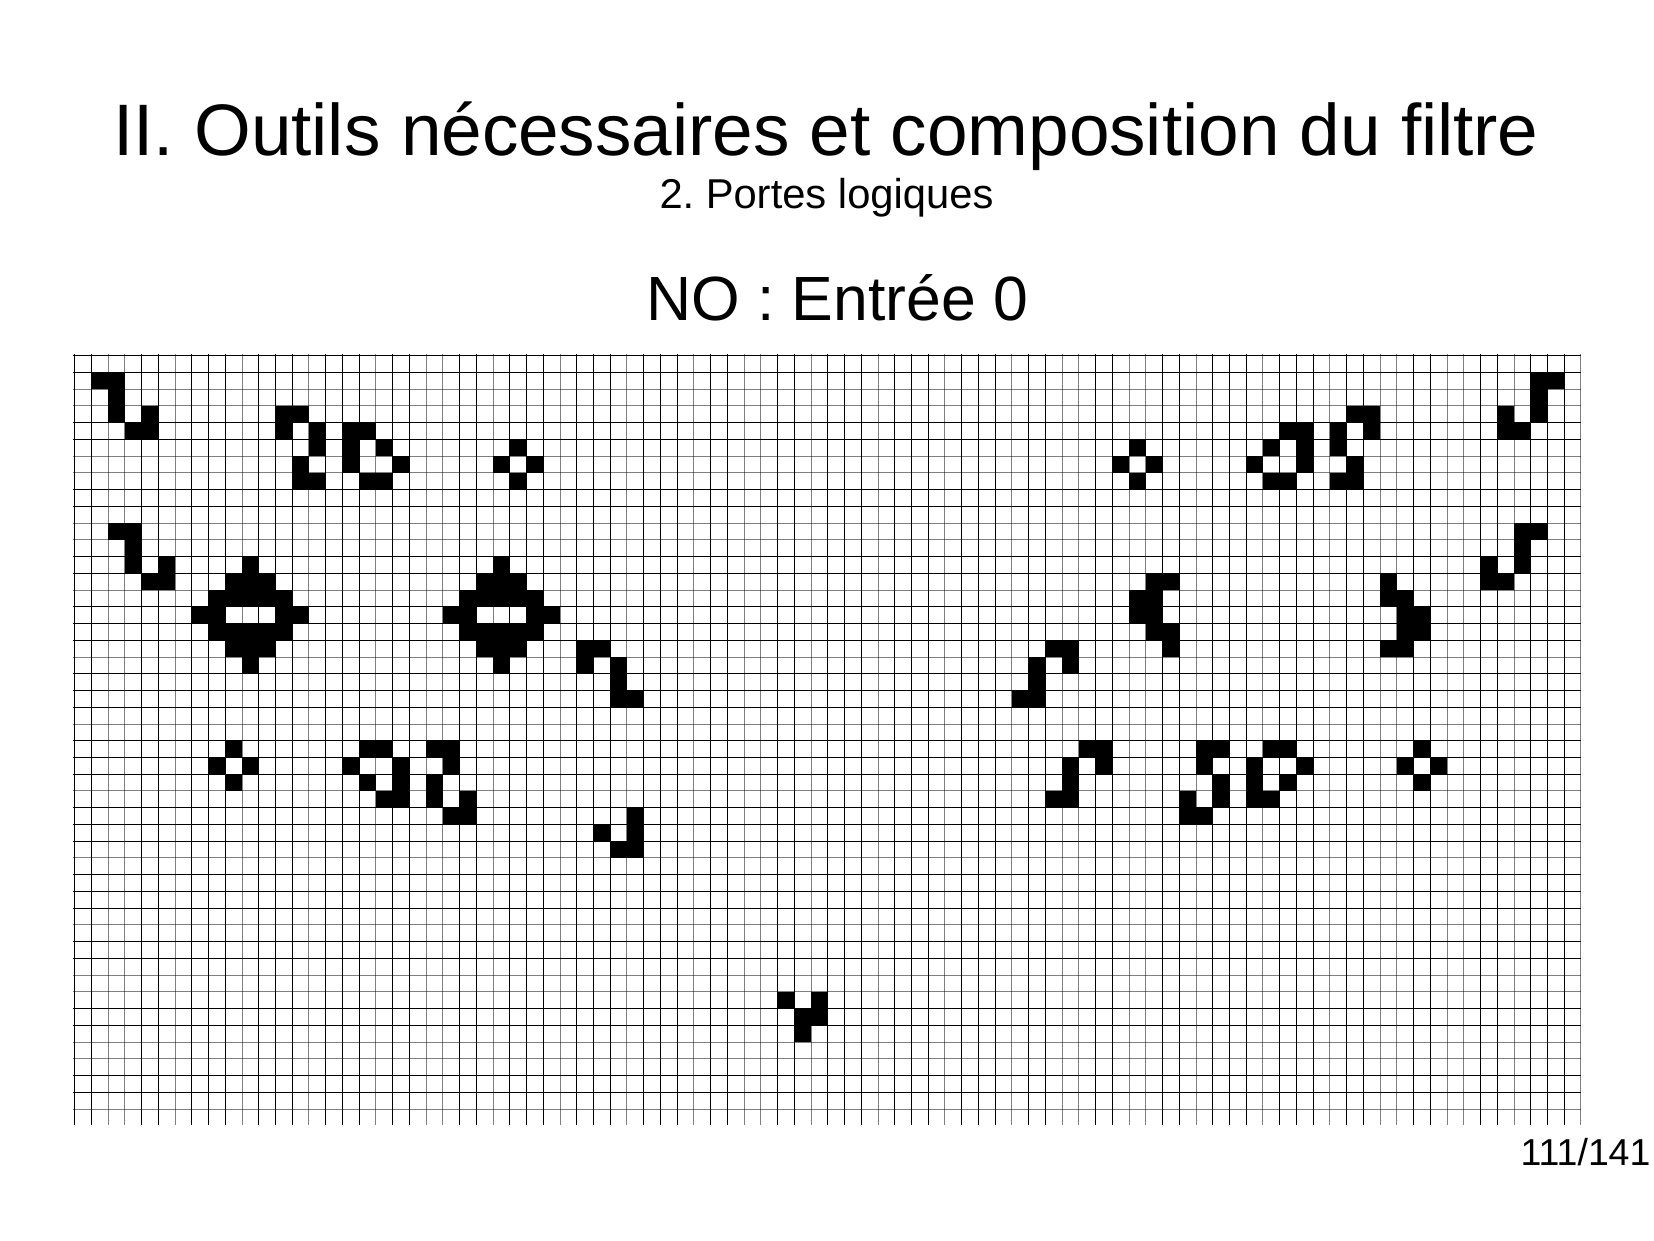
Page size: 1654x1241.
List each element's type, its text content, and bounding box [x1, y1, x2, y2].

title II. Outils nécessaires et composition du filtre 2. Portes logiques [82, 49, 1571, 257]
text_box <number>/141 [1505, 1124, 1654, 1182]
picture [73, 354, 1581, 1125]
text_box NO : Entrée 0 [631, 256, 1044, 342]
